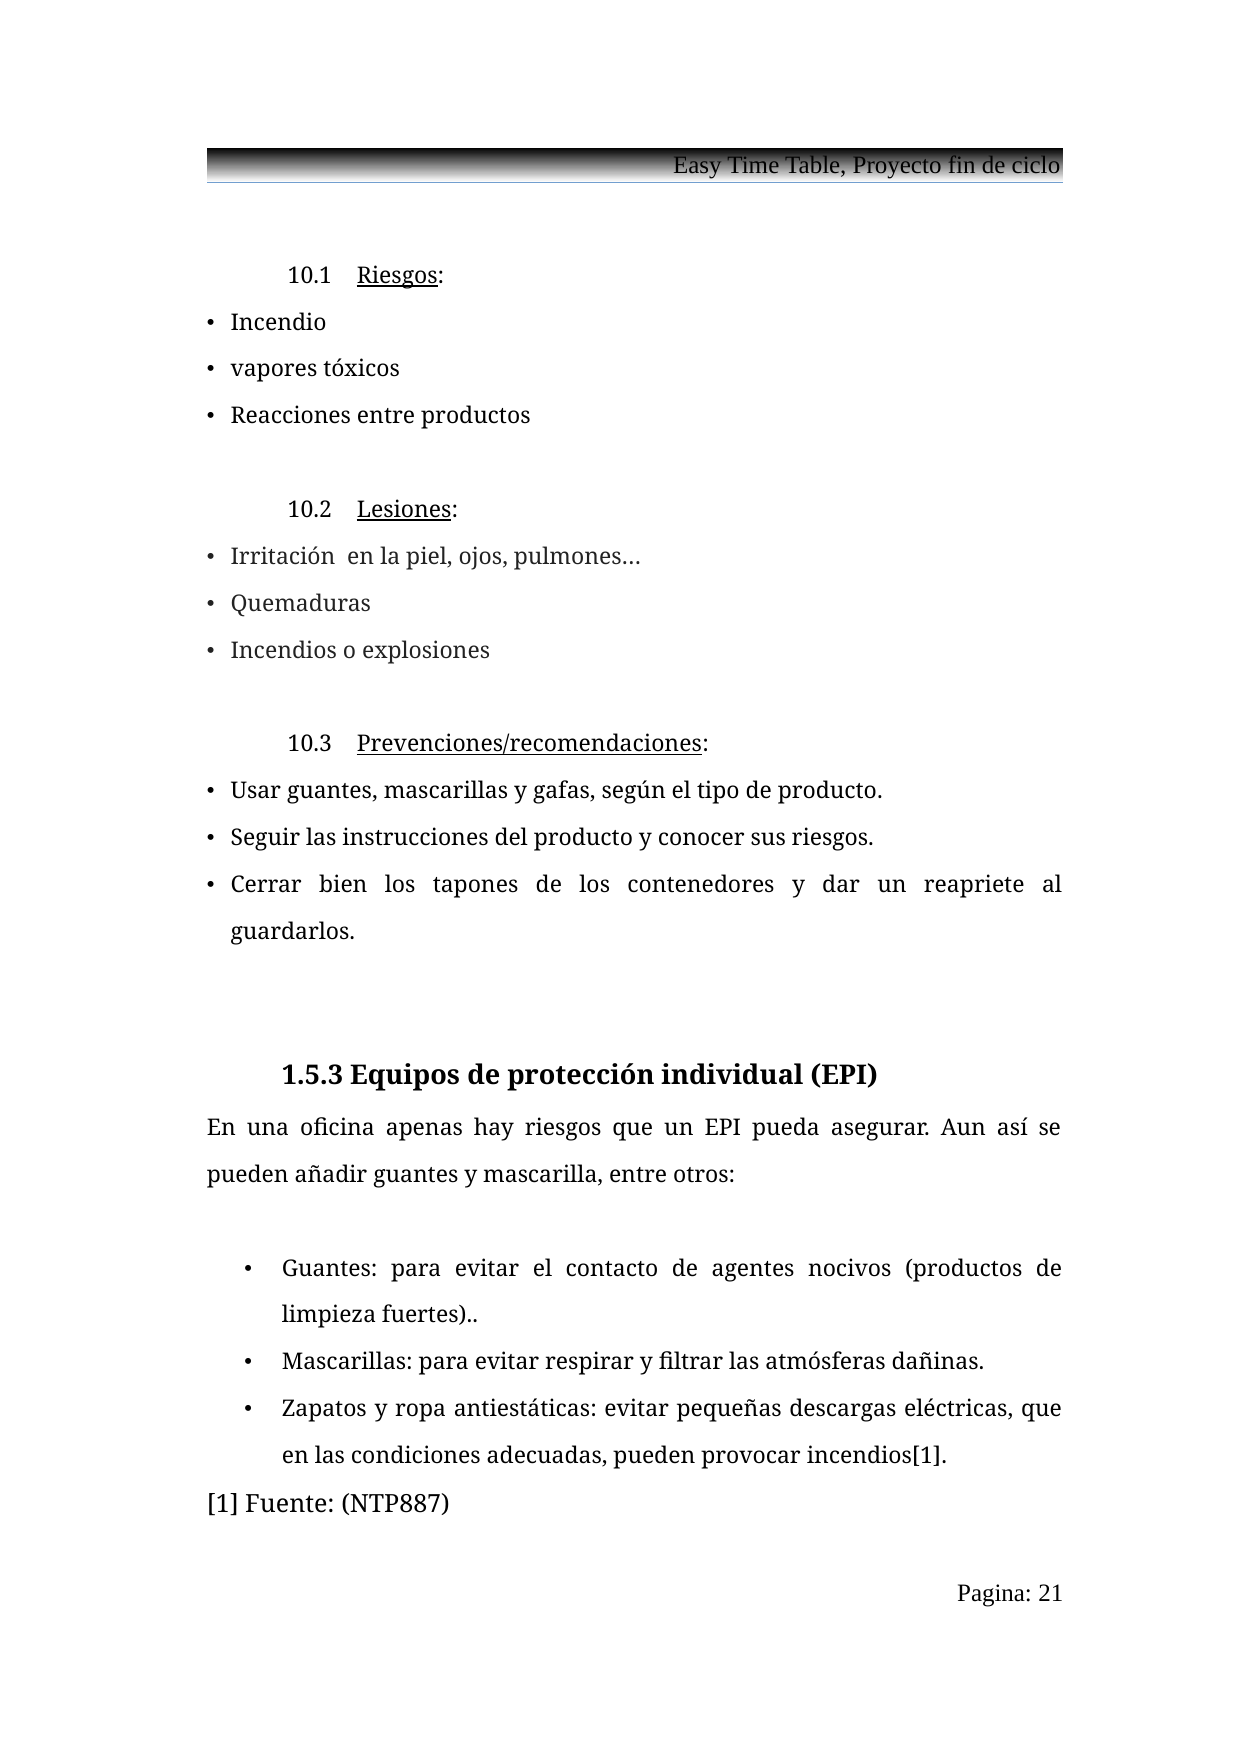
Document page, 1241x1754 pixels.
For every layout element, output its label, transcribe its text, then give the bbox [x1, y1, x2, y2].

list Zapatos y ropa antiestáticas: evitar pequeñas descargas eléctricas, que en las condiciones adecuadas, pueden provocar incendios[1]. [244, 1392, 1063, 1470]
list Reacciones entre productos [207, 399, 1063, 431]
list Seguir las instrucciones del producto y conocer sus riesgos. [207, 821, 1063, 852]
text 1.5.3 Equipos de protección individual (EPI) [207, 1056, 1063, 1092]
list Quemaduras [207, 587, 1063, 618]
list Prevenciones/recomendaciones: [282, 727, 1063, 759]
list vapores tóxicos [207, 352, 1063, 384]
list Usar guantes, mascarillas y gafas, según el tipo de producto. [207, 774, 1063, 806]
list Guantes: para evitar el contacto de agentes nocivos (productos de limpieza fuertes).. [244, 1251, 1063, 1329]
list Incendio [207, 306, 1063, 337]
list Irritación en la piel, ojos, pulmones… [207, 540, 1063, 571]
list Riesgos: [282, 259, 1063, 290]
list Mascarillas: para evitar respirar y filtrar las atmósferas dañinas. [244, 1345, 1063, 1376]
list Incendios o explosiones [207, 634, 1063, 665]
list Cerrar bien los tapones de los contenedores y dar un reapriete al guardarlos. [207, 868, 1063, 946]
list Lesiones: [282, 493, 1063, 524]
text [1] Fuente: (NTP887) [207, 1486, 1063, 1520]
text En una oficina apenas hay riesgos que un EPI pueda asegurar. Aun así se pueden añadir guantes y mascarilla, entre otros: [207, 1111, 1063, 1189]
